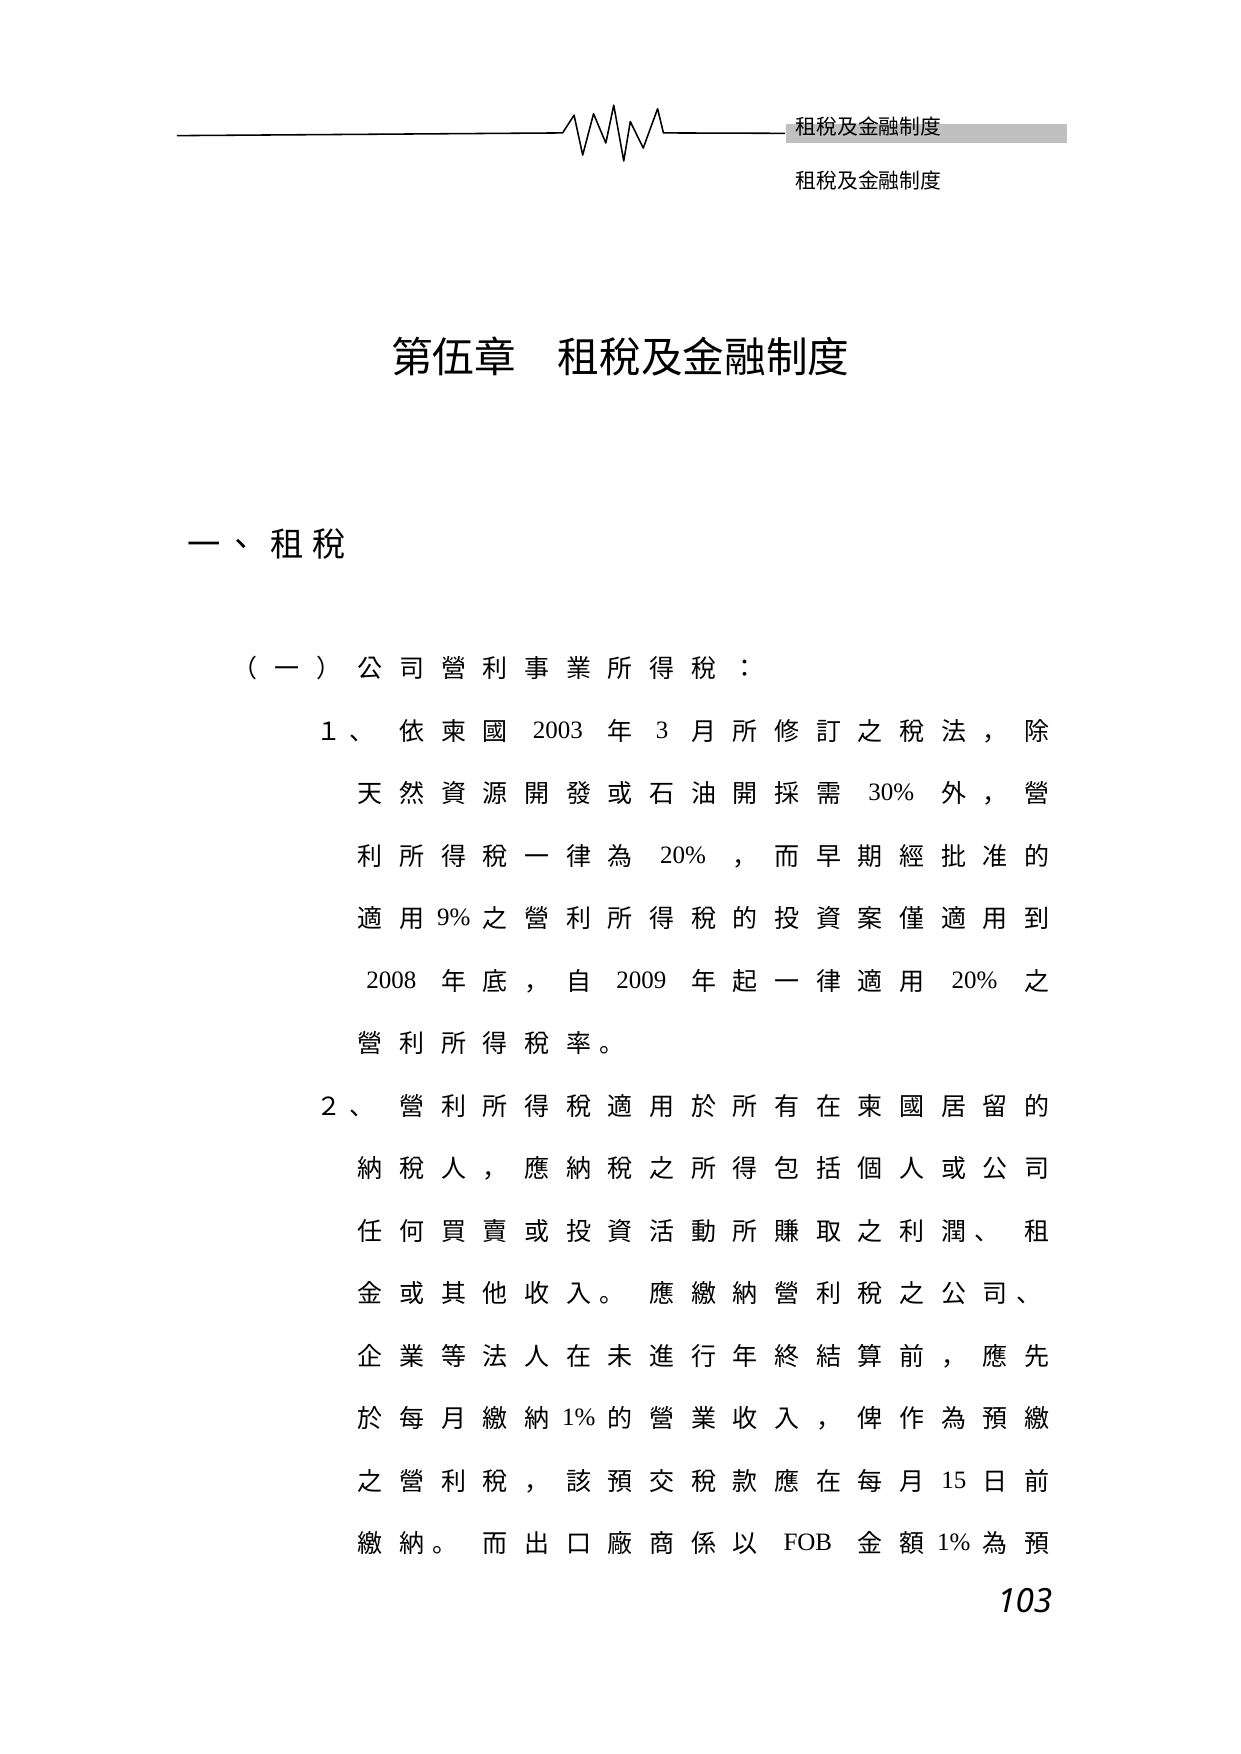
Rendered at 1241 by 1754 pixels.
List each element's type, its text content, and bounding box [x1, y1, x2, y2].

text 一、租稅 [183, 500, 1058, 563]
text １、依柬國2003年3月所修訂之稅法，除天然資源開發或石油開採需30%外，營利所得稅一律為20%，而早期經批准的適用9%之營利所得稅的投資案僅適用到2008年底，自2009年起一律適用20%之營利所得稅率。 [281, 688, 1058, 1063]
text （一）公司營利事業所得稅： [207, 625, 1058, 688]
text 第伍章 租稅及金融制度 [183, 313, 1058, 375]
text ２、營利所得稅適用於所有在柬國居留的納稅人，應納稅之所得包括個人或公司任何買賣或投資活動所賺取之利潤、租金或其他收入。應繳納營利稅之公司、企業等法人在未進行年終結算前，應先於每月繳納1%的營業收入，俾作為預繳之營利稅，該預交稅款應在每月15日前繳納。而出口廠商係以FOB金額1%為預 [281, 1063, 1058, 1563]
